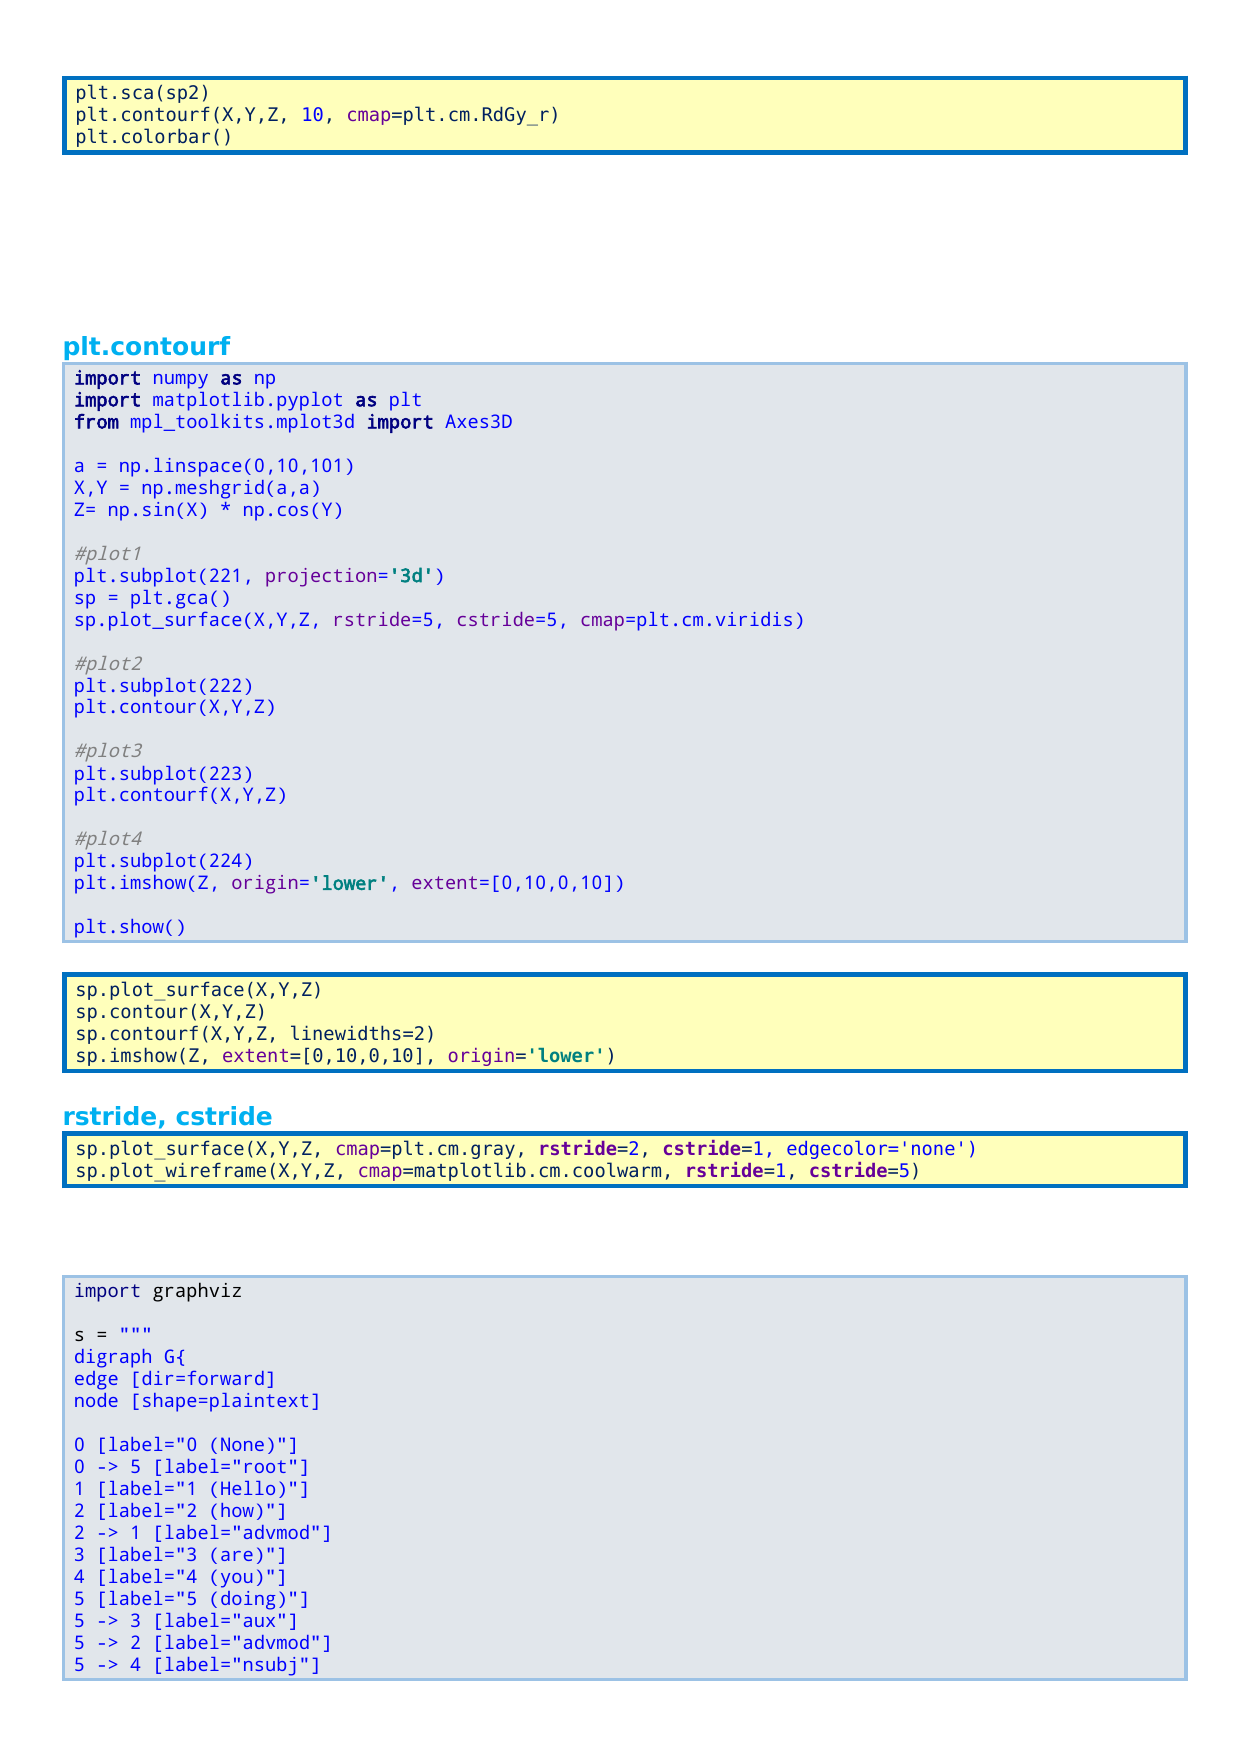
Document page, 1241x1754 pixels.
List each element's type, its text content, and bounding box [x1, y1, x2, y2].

title plt.contourf [62, 332, 1188, 362]
text import graphviz s = """ digraph G{ edge [dir=forward] node [shape=plaintext] 0 [label="0 (None)"] 0 -> 5 [label="root"] 1 [label="1 (Hello)"] 2 [label="2 (how)"] 2 -> 1 [label="advmod"] 3 [label="3 (are)"] 4 [label="4 (you)"] 5 [label="5 (doing)"] 5 -> 3 [label="aux"] 5 -> 2 [label="advmod"] 5 -> 4 [label="nsubj"] [65, 1278, 1184, 1678]
text import numpy as np import matplotlib.pyplot as plt from mpl_toolkits.mplot3d import Axes3D a = np.linspace(0,10,101) X,Y = np.meshgrid(a,a) Z= np.sin(X) * np.cos(Y) #plot1 plt.subplot(221, projection='3d') sp = plt.gca() sp.plot_surface(X,Y,Z, rstride=5, cstride=5, cmap=plt.cm.viridis) #plot2 plt.subplot(222) plt.contour(X,Y,Z) #plot3 plt.subplot(223) plt.contourf(X,Y,Z) #plot4 plt.subplot(224) plt.imshow(Z, origin='lower', extent=[0,10,0,10]) plt.show() [65, 365, 1184, 940]
text sp.plot_surface(X,Y,Z) [67, 977, 1183, 994]
text sp.contour(X,Y,Z) [67, 994, 1183, 1016]
text sp.imshow(Z, extent=[0,10,0,10], origin='lower') [67, 1038, 1183, 1069]
text sp.contourf(X,Y,Z, linewidths=2) [67, 1016, 1183, 1038]
title rstride, cstride [62, 1102, 1188, 1131]
text sp.plot_surface(X,Y,Z, cmap=plt.cm.gray, rstride=2, cstride=1, edgecolor='none') sp.plot_wireframe(X,Y,Z, cmap=matplotlib.cm.coolwarm, rstride=1, cstride=5) [67, 1136, 1183, 1184]
text plt.sca(sp2) plt.contourf(X,Y,Z, 10, cmap=plt.cm.RdGy_r) plt.colorbar() [67, 80, 1183, 150]
